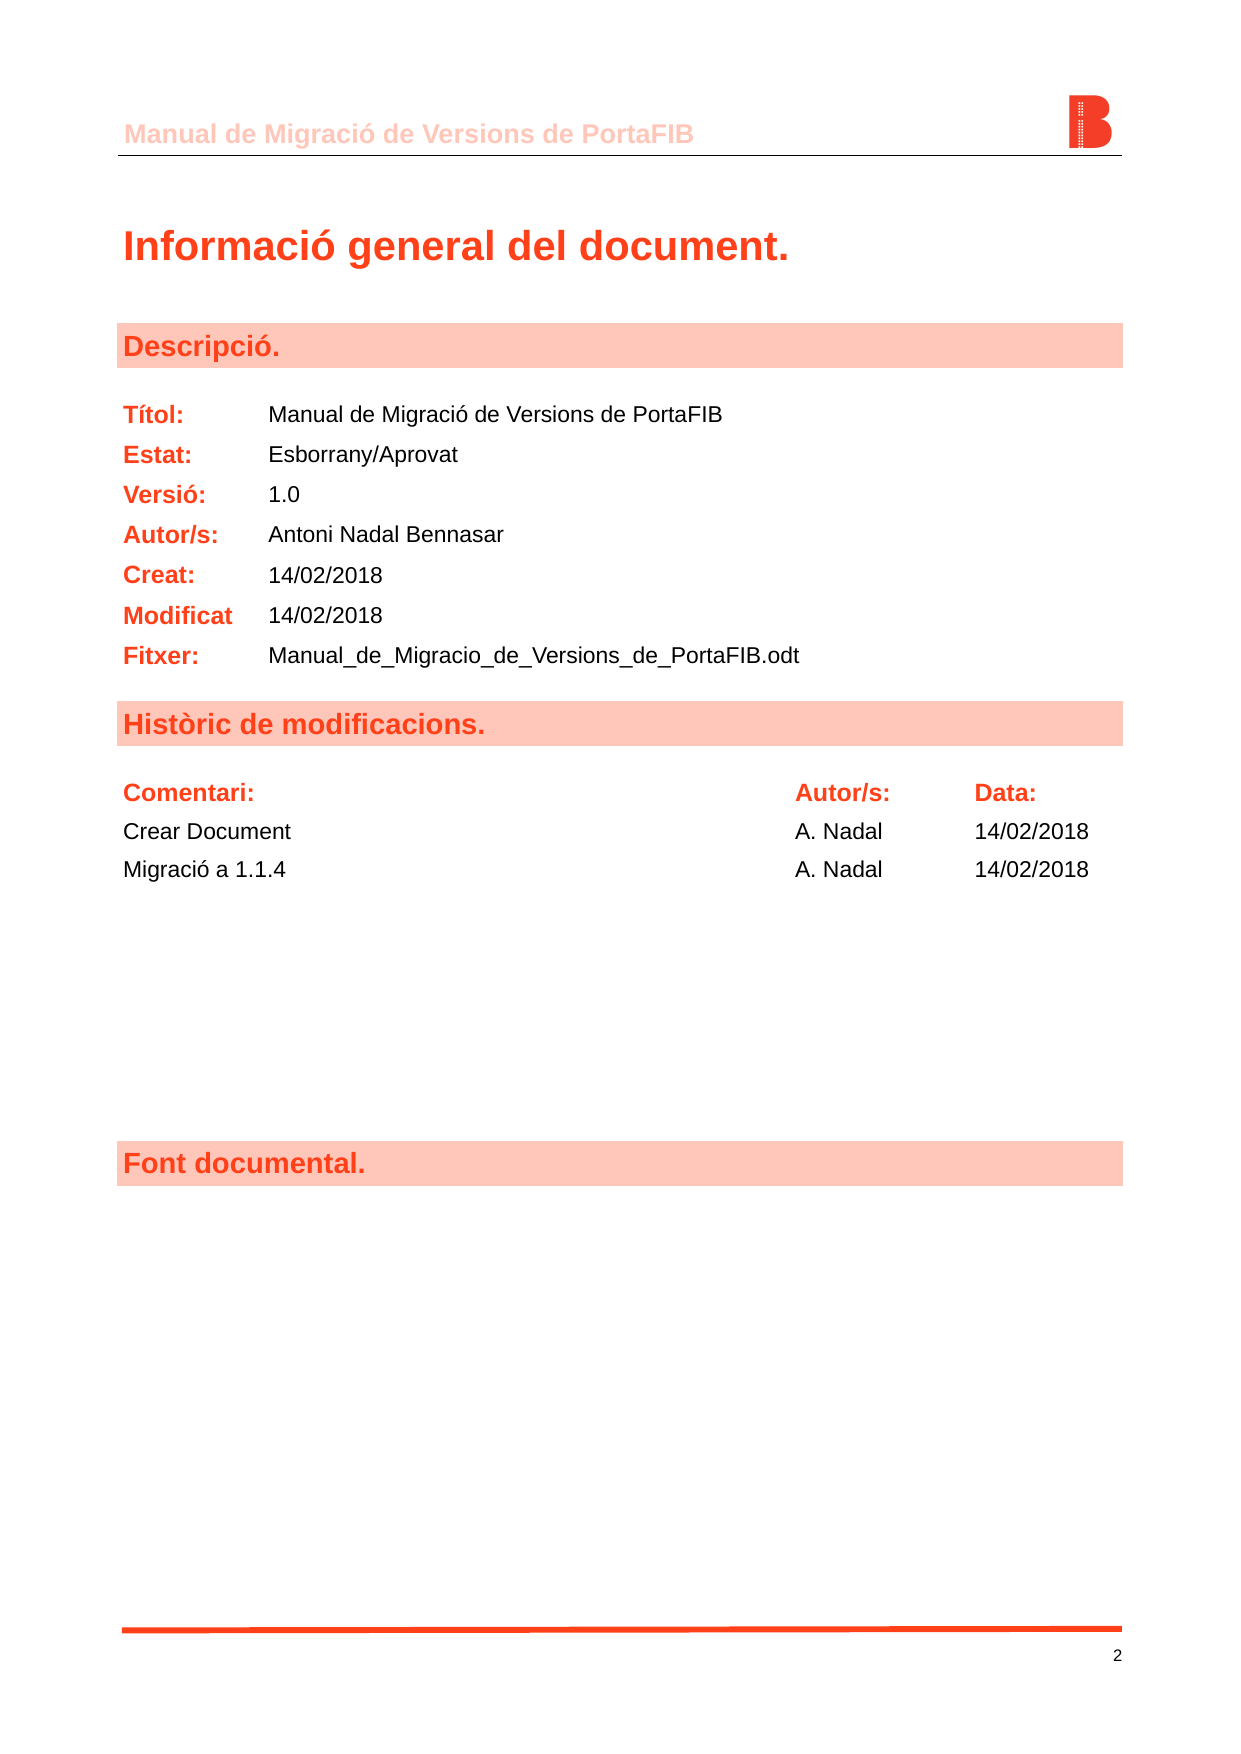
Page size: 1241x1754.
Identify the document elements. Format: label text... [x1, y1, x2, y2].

table_cell [969, 1001, 1123, 1039]
table_cell Esborrany/Aprovat [262, 434, 1123, 474]
table_cell [117, 1249, 1123, 1289]
table_cell Històric de modificacions. [117, 701, 1123, 746]
table_cell [117, 1077, 789, 1115]
table_cell [789, 964, 969, 1001]
table_cell Creat: [117, 555, 262, 595]
table_cell Data: [969, 772, 1123, 812]
table_cell 1.0 [262, 474, 1123, 514]
table_cell [969, 888, 1123, 926]
table_cell Autor/s: [789, 772, 969, 812]
table_cell [117, 1327, 1123, 1365]
table_cell [789, 1039, 969, 1077]
table_cell 14/02/2018 [969, 812, 1123, 850]
table_cell [969, 926, 1123, 963]
table_cell [117, 1001, 789, 1039]
table_cell [789, 1077, 969, 1115]
table_header Informació general del document. [117, 216, 1123, 323]
table_cell [969, 1039, 1123, 1077]
table_cell [117, 1039, 789, 1077]
table_cell [117, 368, 1123, 394]
table_cell [969, 964, 1123, 1001]
table_cell [789, 1001, 969, 1039]
table_cell 14/02/2018 [969, 850, 1123, 888]
table_cell Font documental. [117, 1141, 1123, 1186]
table_cell [117, 1115, 1123, 1141]
table_cell [969, 1077, 1123, 1115]
table_cell A. Nadal [789, 850, 969, 888]
table_cell Manual_de_Migracio_de_Versions_de_PortaFIB.odt [262, 635, 1123, 675]
table_cell Comentari: [117, 772, 789, 812]
table_cell [117, 964, 789, 1001]
table_cell [117, 1289, 1123, 1327]
table_cell Versió: [117, 474, 262, 514]
table_cell Modificat [117, 595, 262, 635]
table_cell [117, 675, 1123, 701]
table_cell [789, 888, 969, 926]
table_cell [117, 746, 1123, 772]
picture [1063, 94, 1117, 150]
table_cell Crear Document [117, 812, 789, 850]
table_cell [117, 1211, 1123, 1249]
table_cell 14/02/2018 [262, 595, 1123, 635]
table_cell Manual de Migració de Versions de PortaFIB [262, 394, 1123, 434]
table_cell 14/02/2018 [262, 555, 1123, 595]
table_cell A. Nadal [789, 812, 969, 850]
table_cell Estat: [117, 434, 262, 474]
table_cell [117, 1186, 1123, 1211]
table_cell [117, 888, 789, 926]
table_cell Descripció. [117, 323, 1123, 368]
table_cell Antoni Nadal Bennasar [262, 515, 1123, 555]
table_cell Migració a 1.1.4 [117, 850, 789, 888]
table_cell Autor/s: [117, 515, 262, 555]
table_cell [789, 926, 969, 963]
table_cell [117, 926, 789, 963]
table_cell Fitxer: [117, 635, 262, 675]
table_cell Títol: [117, 394, 262, 434]
